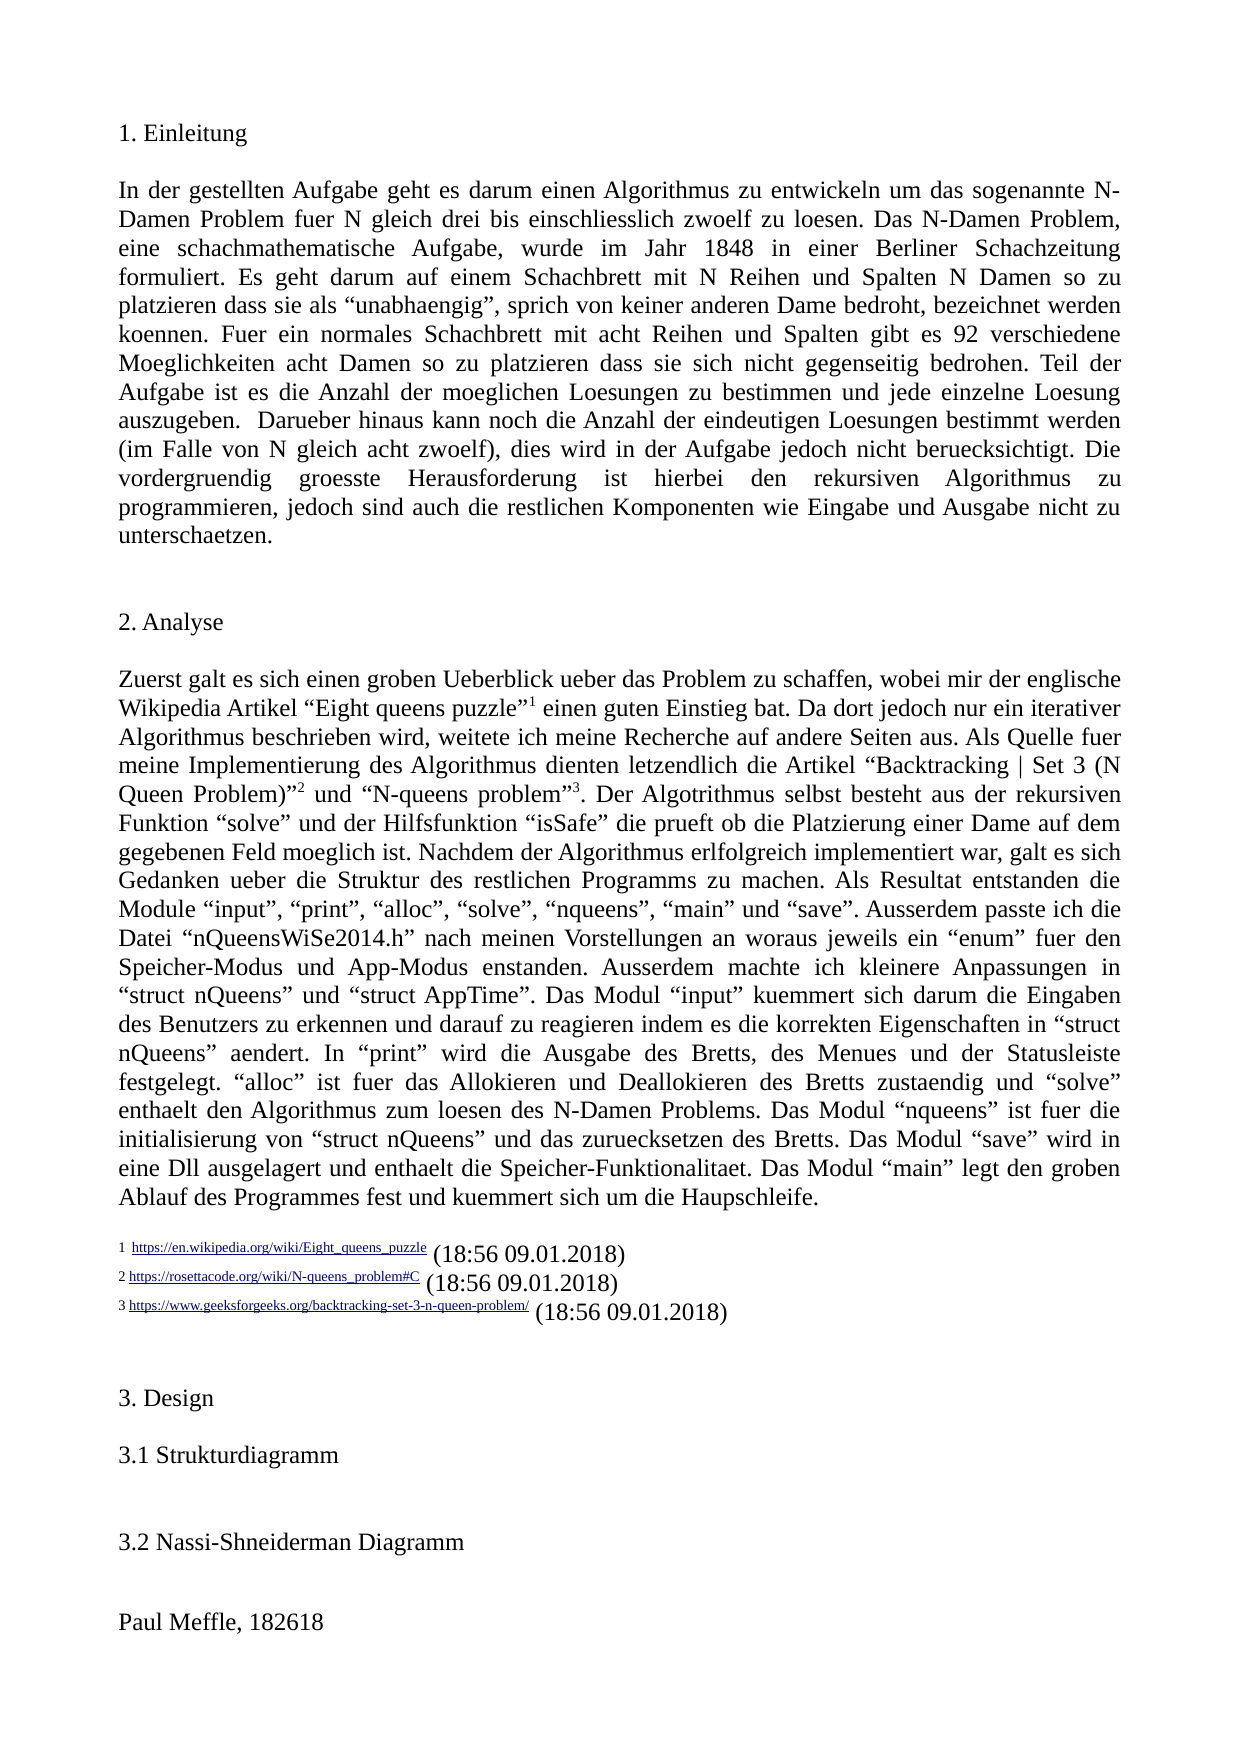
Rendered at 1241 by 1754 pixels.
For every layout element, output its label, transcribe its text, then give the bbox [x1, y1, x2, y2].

text 3 https://www.geeksforgeeks.org/backtracking-set-3-n-queen-problem/ (18:56 09.01.2018) [118, 1297, 1122, 1326]
text 3.1 Strukturdiagramm [118, 1441, 1122, 1469]
text 2 https://rosettacode.org/wiki/N-queens_problem#C (18:56 09.01.2018) [118, 1268, 1122, 1297]
text 3.2 Nassi-Shneiderman Diagramm [118, 1527, 1122, 1556]
text 2. Analyse [118, 607, 1122, 636]
text In der gestellten Aufgabe geht es darum einen Algorithmus zu entwickeln um das sogenannte N-Damen Problem fuer N gleich drei bis einschliesslich zwoelf zu loesen. Das N-Damen Problem, eine schachmathematische Aufgabe, wurde im Jahr 1848 in einer Berliner Schachzeitung formuliert. Es geht darum auf einem Schachbrett mit N Reihen und Spalten N Damen so zu platzieren dass sie als “unabhaengig”, sprich von keiner anderen Dame bedroht, bezeichnet werden koennen. Fuer ein normales Schachbrett mit acht Reihen und Spalten gibt es 92 verschiedene Moeglichkeiten acht Damen so zu platzieren dass sie sich nicht gegenseitig bedrohen. Teil der Aufgabe ist es die Anzahl der moeglichen Loesungen zu bestimmen und jede einzelne Loesung auszugeben. Darueber hinaus kann noch die Anzahl der eindeutigen Loesungen bestimmt werden (im Falle von N gleich acht zwoelf), dies wird in der Aufgabe jedoch nicht beruecksichtigt. Die vordergruendig groesste Herausforderung ist hierbei den rekursiven Algorithmus zu programmieren, jedoch sind auch die restlichen Komponenten wie Eingabe und Ausgabe nicht zu unterschaetzen. [118, 176, 1122, 549]
text 1. Einleitung [118, 118, 1122, 147]
text 1 https://en.wikipedia.org/wiki/Eight_queens_puzzle (18:56 09.01.2018) [118, 1239, 1122, 1268]
text 3. Design [118, 1383, 1122, 1412]
text Zuerst galt es sich einen groben Ueberblick ueber das Problem zu schaffen, wobei mir der englische Wikipedia Artikel “Eight queens puzzle”1 einen guten Einstieg bat. Da dort jedoch nur ein iterativer Algorithmus beschrieben wird, weitete ich meine Recherche auf andere Seiten aus. Als Quelle fuer meine Implementierung des Algorithmus dienten letzendlich die Artikel “Backtracking | Set 3 (N Queen Problem)”2 und “N-queens problem”3. Der Algotrithmus selbst besteht aus der rekursiven Funktion “solve” und der Hilfsfunktion “isSafe” die prueft ob die Platzierung einer Dame auf dem gegebenen Feld moeglich ist. Nachdem der Algorithmus erlfolgreich implementiert war, galt es sich Gedanken ueber die Struktur des restlichen Programms zu machen. Als Resultat entstanden die Module “input”, “print”, “alloc”, “solve”, “nqueens”, “main” und “save”. Ausserdem passte ich die Datei “nQueensWiSe2014.h” nach meinen Vorstellungen an woraus jeweils ein “enum” fuer den Speicher-Modus und App-Modus enstanden. Ausserdem machte ich kleinere Anpassungen in “struct nQueens” und “struct AppTime”. Das Modul “input” kuemmert sich darum die Eingaben des Benutzers zu erkennen und darauf zu reagieren indem es die korrekten Eigenschaften in “struct nQueens” aendert. In “print” wird die Ausgabe des Bretts, des Menues und der Statusleiste festgelegt. “alloc” ist fuer das Allokieren und Deallokieren des Bretts zustaendig und “solve” enthaelt den Algorithmus zum loesen des N-Damen Problems. Das Modul “nqueens” ist fuer die initialisierung von “struct nQueens” und das zuruecksetzen des Bretts. Das Modul “save” wird in eine Dll ausgelagert und enthaelt die Speicher-Funktionalitaet. Das Modul “main” legt den groben Ablauf des Programmes fest und kuemmert sich um die Haupschleife. [118, 664, 1122, 1211]
